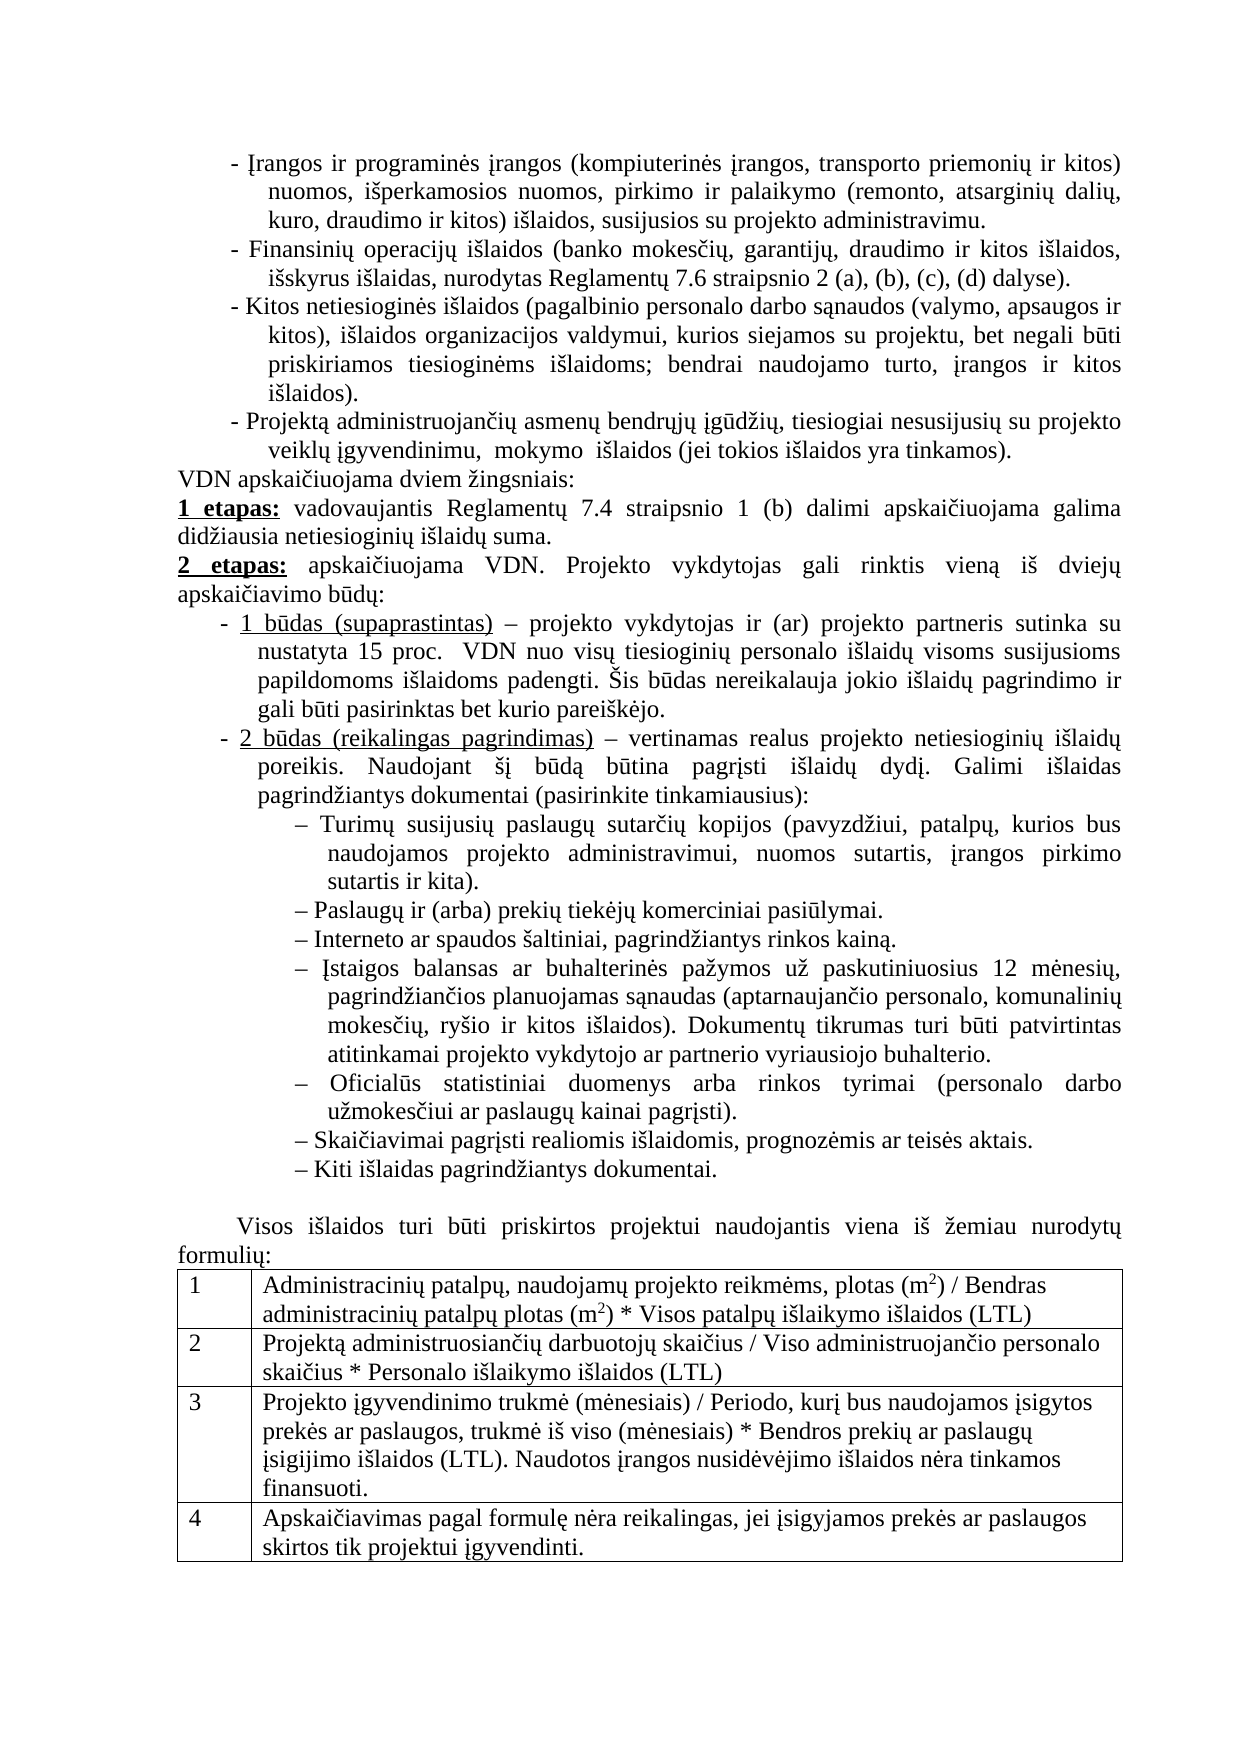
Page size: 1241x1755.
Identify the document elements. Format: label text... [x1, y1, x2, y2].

text – Interneto ar spaudos šaltiniai, pagrindžiantys rinkos kainą. [295, 924, 1122, 953]
text VDN apskaičiuojama dviem žingsniais: [177, 464, 1122, 493]
text – Turimų susijusių paslaugų sutarčių kopijos (pavyzdžiui, patalpų, kurios bus naudojamos projekto administravimui, nuomos sutartis, įrangos pirkimo sutartis ir kita). [295, 809, 1122, 895]
text - Projektą administruojančių asmenų bendrųjų įgūdžių, tiesiogiai nesusijusių su projekto veiklų įgyvendinimu, mokymo išlaidos (jei tokios išlaidos yra tinkamos). [230, 406, 1122, 464]
text - Finansinių operacijų išlaidos (banko mokesčių, garantijų, draudimo ir kitos išlaidos, išskyrus išlaidas, nurodytas Reglamentų 7.6 straipsnio 2 (a), (b), (c), (d) dalyse). [230, 234, 1122, 291]
text 2 etapas: apskaičiuojama VDN. Projekto vykdytojas gali rinktis vieną iš dviejų apskaičiavimo būdų: [177, 550, 1122, 608]
text – Skaičiavimai pagrįsti realiomis išlaidomis, prognozėmis ar teisės aktais. [295, 1125, 1122, 1154]
table_cell 3 [178, 1387, 251, 1502]
table_header 1 [178, 1270, 251, 1327]
text Visos išlaidos turi būti priskirtos projektui naudojantis viena iš žemiau nurodytų formulių: [177, 1211, 1122, 1269]
text – Oficialūs statistiniai duomenys arba rinkos tyrimai (personalo darbo užmokesčiui ar paslaugų kainai pagrįsti). [295, 1068, 1122, 1125]
text - Įrangos ir programinės įrangos (kompiuterinės įrangos, transporto priemonių ir kitos) nuomos, išperkamosios nuomos, pirkimo ir palaikymo (remonto, atsarginių dalių, kuro, draudimo ir kitos) išlaidos, susijusios su projekto administravimu. [230, 148, 1122, 234]
table_cell 2 [178, 1329, 251, 1386]
text – Kiti išlaidas pagrindžiantys dokumentai. [295, 1154, 1122, 1183]
text - 2 būdas (reikalingas pagrindimas) – vertinamas realus projekto netiesioginių išlaidų poreikis. Naudojant šį būdą būtina pagrįsti išlaidų dydį. Galimi išlaidas pagrindžiantys dokumentai (pasirinkite tinkamiausius): [220, 723, 1122, 809]
table_cell Projekto įgyvendinimo trukmė (mėnesiais) / Periodo, kurį bus naudojamos įsigytos prekės ar paslaugos, trukmė iš viso (mėnesiais) * Bendros prekių ar paslaugų įsigijimo išlaidos (LTL). Naudotos įrangos nusidėvėjimo išlaidos nėra tinkamos finansuoti. [252, 1387, 1122, 1502]
text - Kitos netiesioginės išlaidos (pagalbinio personalo darbo sąnaudos (valymo, apsaugos ir kitos), išlaidos organizacijos valdymui, kurios siejamos su projektu, bet negali būti priskiriamos tiesioginėms išlaidoms; bendrai naudojamo turto, įrangos ir kitos išlaidos). [230, 291, 1122, 406]
table_cell 4 [178, 1503, 251, 1561]
text – Įstaigos balansas ar buhalterinės pažymos už paskutiniuosius 12 mėnesių, pagrindžiančios planuojamas sąnaudas (aptarnaujančio personalo, komunalinių mokesčių, ryšio ir kitos išlaidos). Dokumentų tikrumas turi būti patvirtintas atitinkamai projekto vykdytojo ar partnerio vyriausiojo buhalterio. [295, 953, 1122, 1068]
table_cell Apskaičiavimas pagal formulę nėra reikalingas, jei įsigyjamos prekės ar paslaugos skirtos tik projektui įgyvendinti. [252, 1503, 1122, 1561]
table_cell Projektą administruosiančių darbuotojų skaičius / Viso administruojančio personalo skaičius * Personalo išlaikymo išlaidos (LTL) [252, 1329, 1122, 1386]
table_header Administracinių patalpų, naudojamų projekto reikmėms, plotas (m2) / Bendras administracinių patalpų plotas (m2) * Visos patalpų išlaikymo išlaidos (LTL) [252, 1270, 1122, 1327]
text 1 etapas: vadovaujantis Reglamentų 7.4 straipsnio 1 (b) dalimi apskaičiuojama galima didžiausia netiesioginių išlaidų suma. [177, 493, 1122, 550]
text - 1 būdas (supaprastintas) – projekto vykdytojas ir (ar) projekto partneris sutinka su nustatyta 15 proc. VDN nuo visų tiesioginių personalo išlaidų visoms susijusioms papildomoms išlaidoms padengti. Šis būdas nereikalauja jokio išlaidų pagrindimo ir gali būti pasirinktas bet kurio pareiškėjo. [220, 608, 1122, 723]
text – Paslaugų ir (arba) prekių tiekėjų komerciniai pasiūlymai. [295, 895, 1122, 924]
